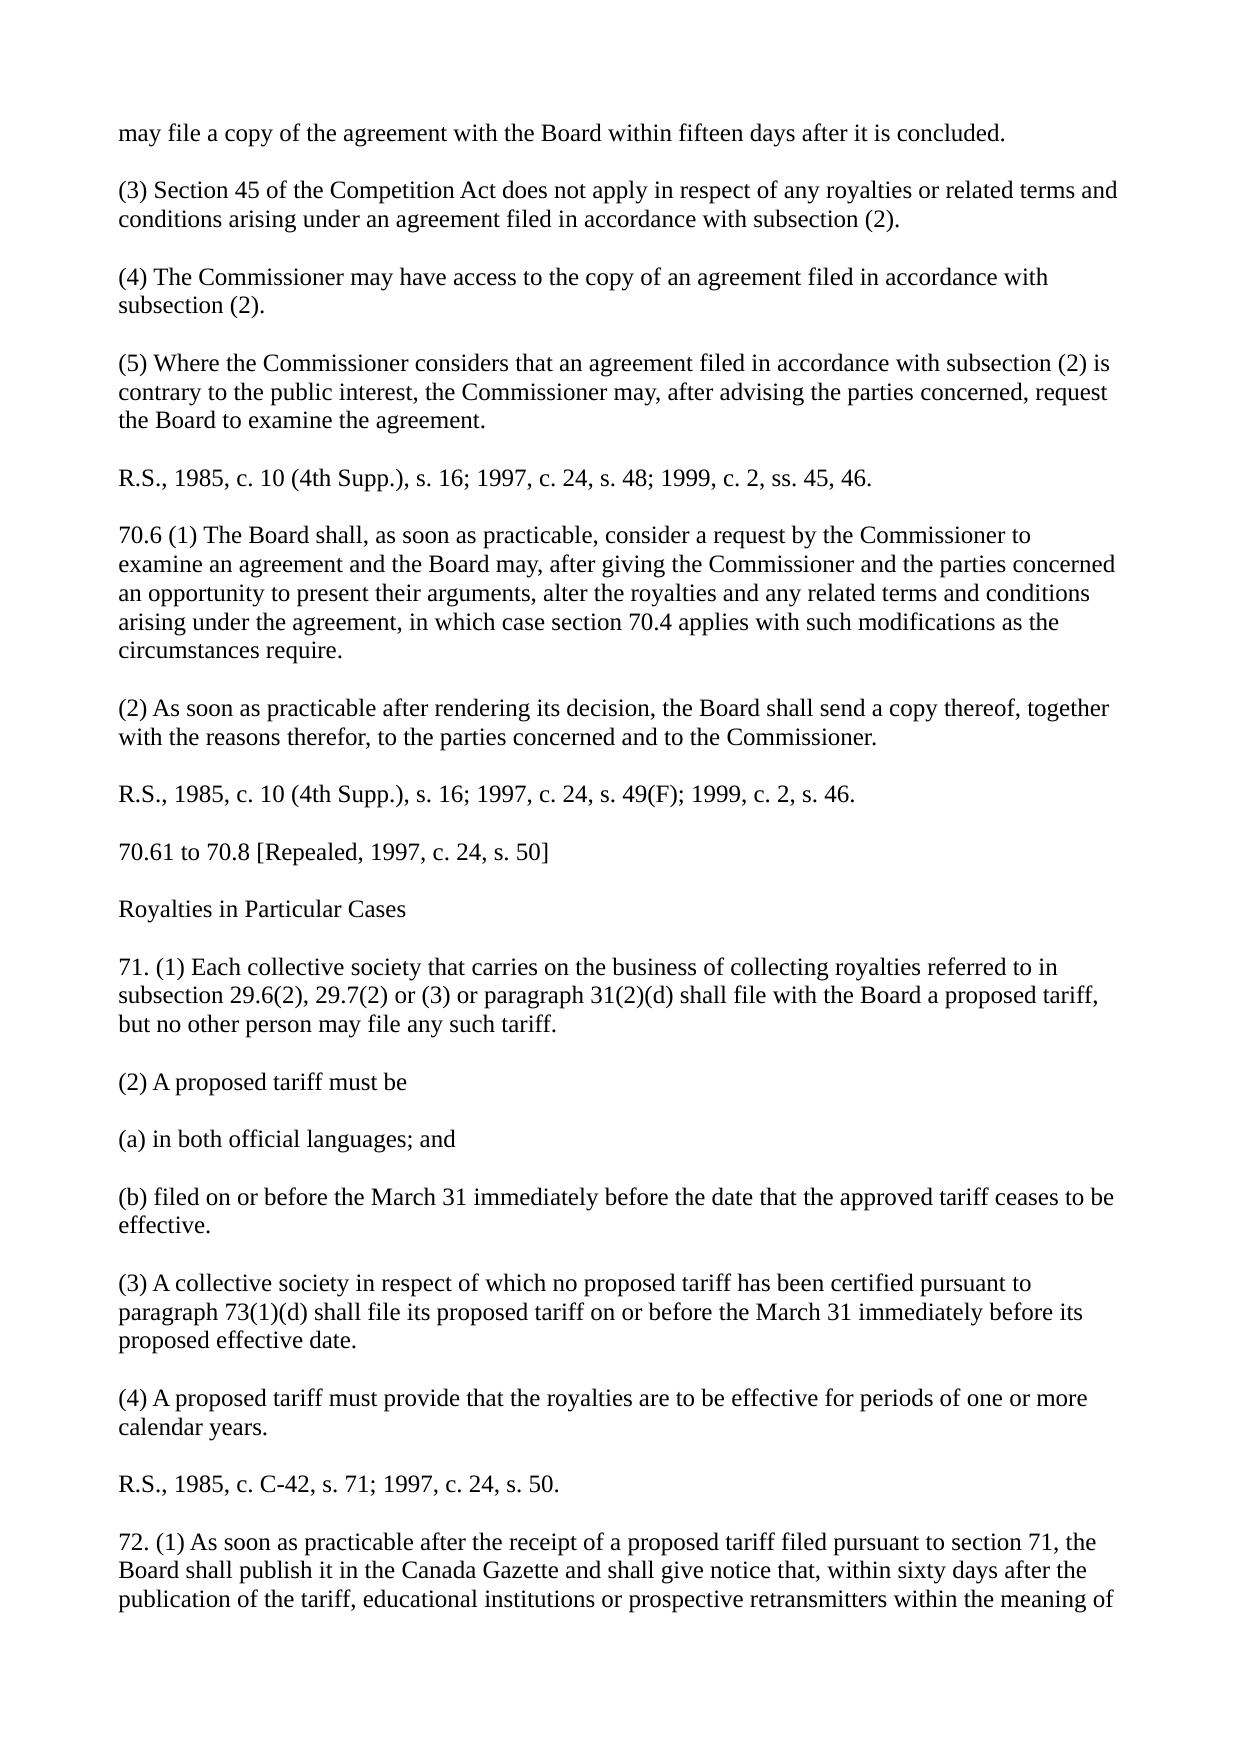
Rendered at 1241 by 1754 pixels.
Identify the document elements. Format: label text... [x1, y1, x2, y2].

text (5) Where the Commissioner considers that an agreement filed in accordance with subsection (2) is contrary to the public interest, the Commissioner may, after advising the parties concerned, request the Board to examine the agreement. [118, 348, 1122, 434]
text (3) Section 45 of the Competition Act does not apply in respect of any royalties or related terms and conditions arising under an agreement filed in accordance with subsection (2). [118, 176, 1122, 233]
text (4) A proposed tariff must provide that the royalties are to be effective for periods of one or more calendar years. [118, 1383, 1122, 1441]
text (b) filed on or before the March 31 immediately before the date that the approved tariff ceases to be effective. [118, 1182, 1122, 1239]
text 70.6 (1) The Board shall, as soon as practicable, consider a request by the Commissioner to examine an agreement and the Board may, after giving the Commissioner and the parties concerned an opportunity to present their arguments, alter the royalties and any related terms and conditions arising under the agreement, in which case section 70.4 applies with such modifications as the circumstances require. [118, 521, 1122, 664]
text (4) The Commissioner may have access to the copy of an agreement filed in accordance with subsection (2). [118, 262, 1122, 319]
text R.S., 1985, c. 10 (4th Supp.), s. 16; 1997, c. 24, s. 48; 1999, c. 2, ss. 45, 46. [118, 463, 1122, 492]
text (3) A collective society in respect of which no proposed tariff has been certified pursuant to paragraph 73(1)(d) shall file its proposed tariff on or before the March 31 immediately before its proposed effective date. [118, 1268, 1122, 1354]
text (a) in both official languages; and [118, 1124, 1122, 1153]
text 72. (1) As soon as practicable after the receipt of a proposed tariff filed pursuant to section 71, the Board shall publish it in the Canada Gazette and shall give notice that, within sixty days after the publication of the tariff, educational institutions or prospective retransmitters within the meaning of [118, 1527, 1122, 1613]
text (2) As soon as practicable after rendering its decision, the Board shall send a copy thereof, together with the reasons therefor, to the parties concerned and to the Commissioner. [118, 693, 1122, 751]
text (2) A proposed tariff must be [118, 1067, 1122, 1096]
text Royalties in Particular Cases [118, 894, 1122, 923]
text R.S., 1985, c. 10 (4th Supp.), s. 16; 1997, c. 24, s. 49(F); 1999, c. 2, s. 46. [118, 779, 1122, 808]
text R.S., 1985, c. C-42, s. 71; 1997, c. 24, s. 50. [118, 1469, 1122, 1498]
text 71. (1) Each collective society that carries on the business of collecting royalties referred to in subsection 29.6(2), 29.7(2) or (3) or paragraph 31(2)(d) shall file with the Board a proposed tariff, but no other person may file any such tariff. [118, 952, 1122, 1038]
text may file a copy of the agreement with the Board within fifteen days after it is concluded. [118, 118, 1122, 147]
text 70.61 to 70.8 [Repealed, 1997, c. 24, s. 50] [118, 837, 1122, 866]
